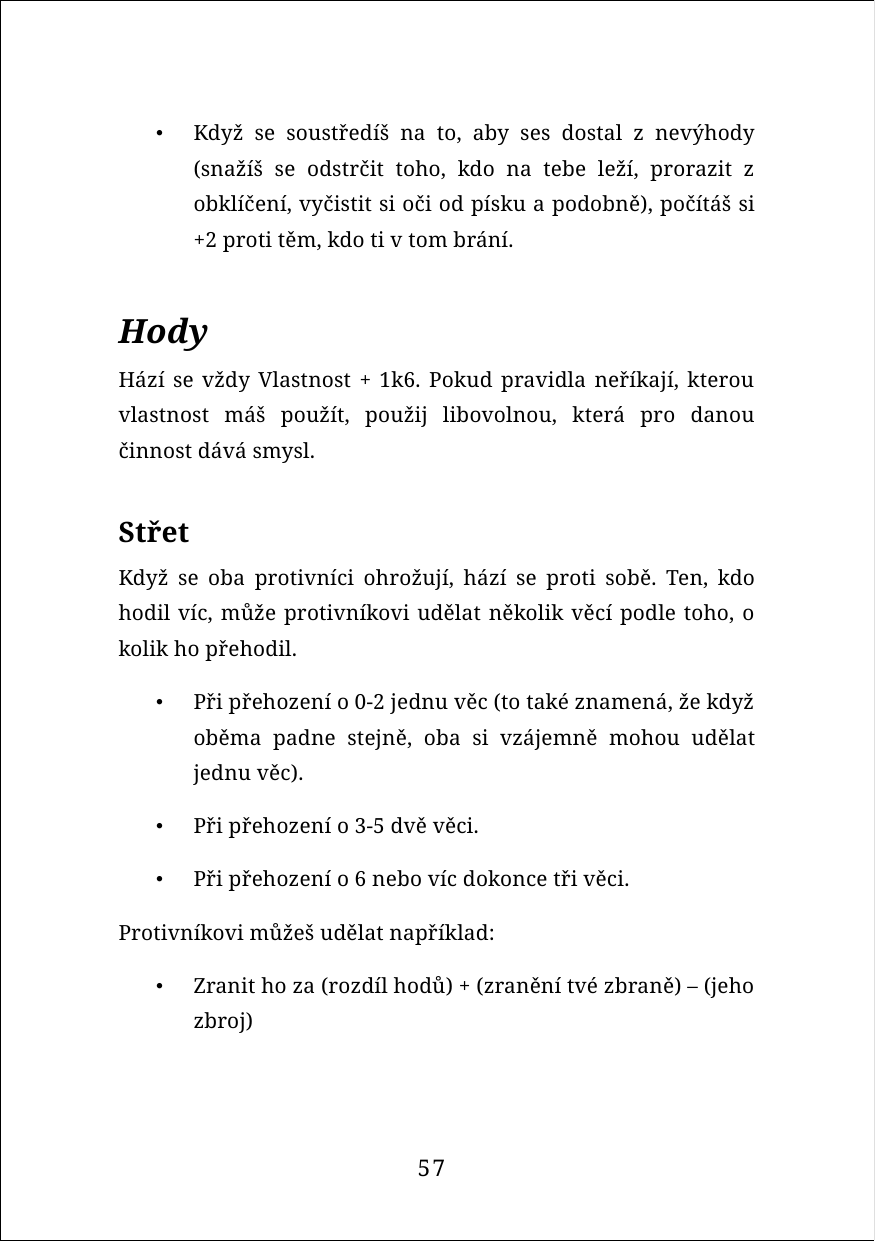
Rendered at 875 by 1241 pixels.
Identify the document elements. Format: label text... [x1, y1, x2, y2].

subtitle Hody [118, 308, 756, 353]
text Protivníkovi můžeš udělat například: [118, 918, 756, 946]
list Při přehození o 0-2 jednu věc (to také znamená, že když oběma padne stejně, oba si vzájemně mohou udělat jednu věc). [156, 687, 756, 787]
text Hází se vždy Vlastnost + 1k6. Pokud pravidla neříkají, kterou vlastnost máš použít, použij libovolnou, která pro danou činnost dává smysl. [118, 365, 756, 464]
subtitle Střet [118, 513, 756, 551]
list Při přehození o 6 nebo víc dokonce tři věci. [156, 864, 756, 893]
list Když se soustředíš na to, aby ses dostal z nevýhody (snažíš se odstrčit toho, kdo na tebe leží, prorazit z obklíčení, vyčistit si oči od písku a podobně), počítáš si +2 proti těm, kdo ti v tom brání. [156, 118, 756, 253]
text Když se oba protivníci ohrožují, hází se proti sobě. Ten, kdo hodil víc, může protivníkovi udělat několik věcí podle toho, o kolik ho přehodil. [118, 563, 756, 662]
list Při přehození o 3-5 dvě věci. [156, 811, 756, 840]
list Zranit ho za (rozdíl hodů) + (zranění tvé zbraně) – (jeho zbroj) [156, 971, 756, 1035]
